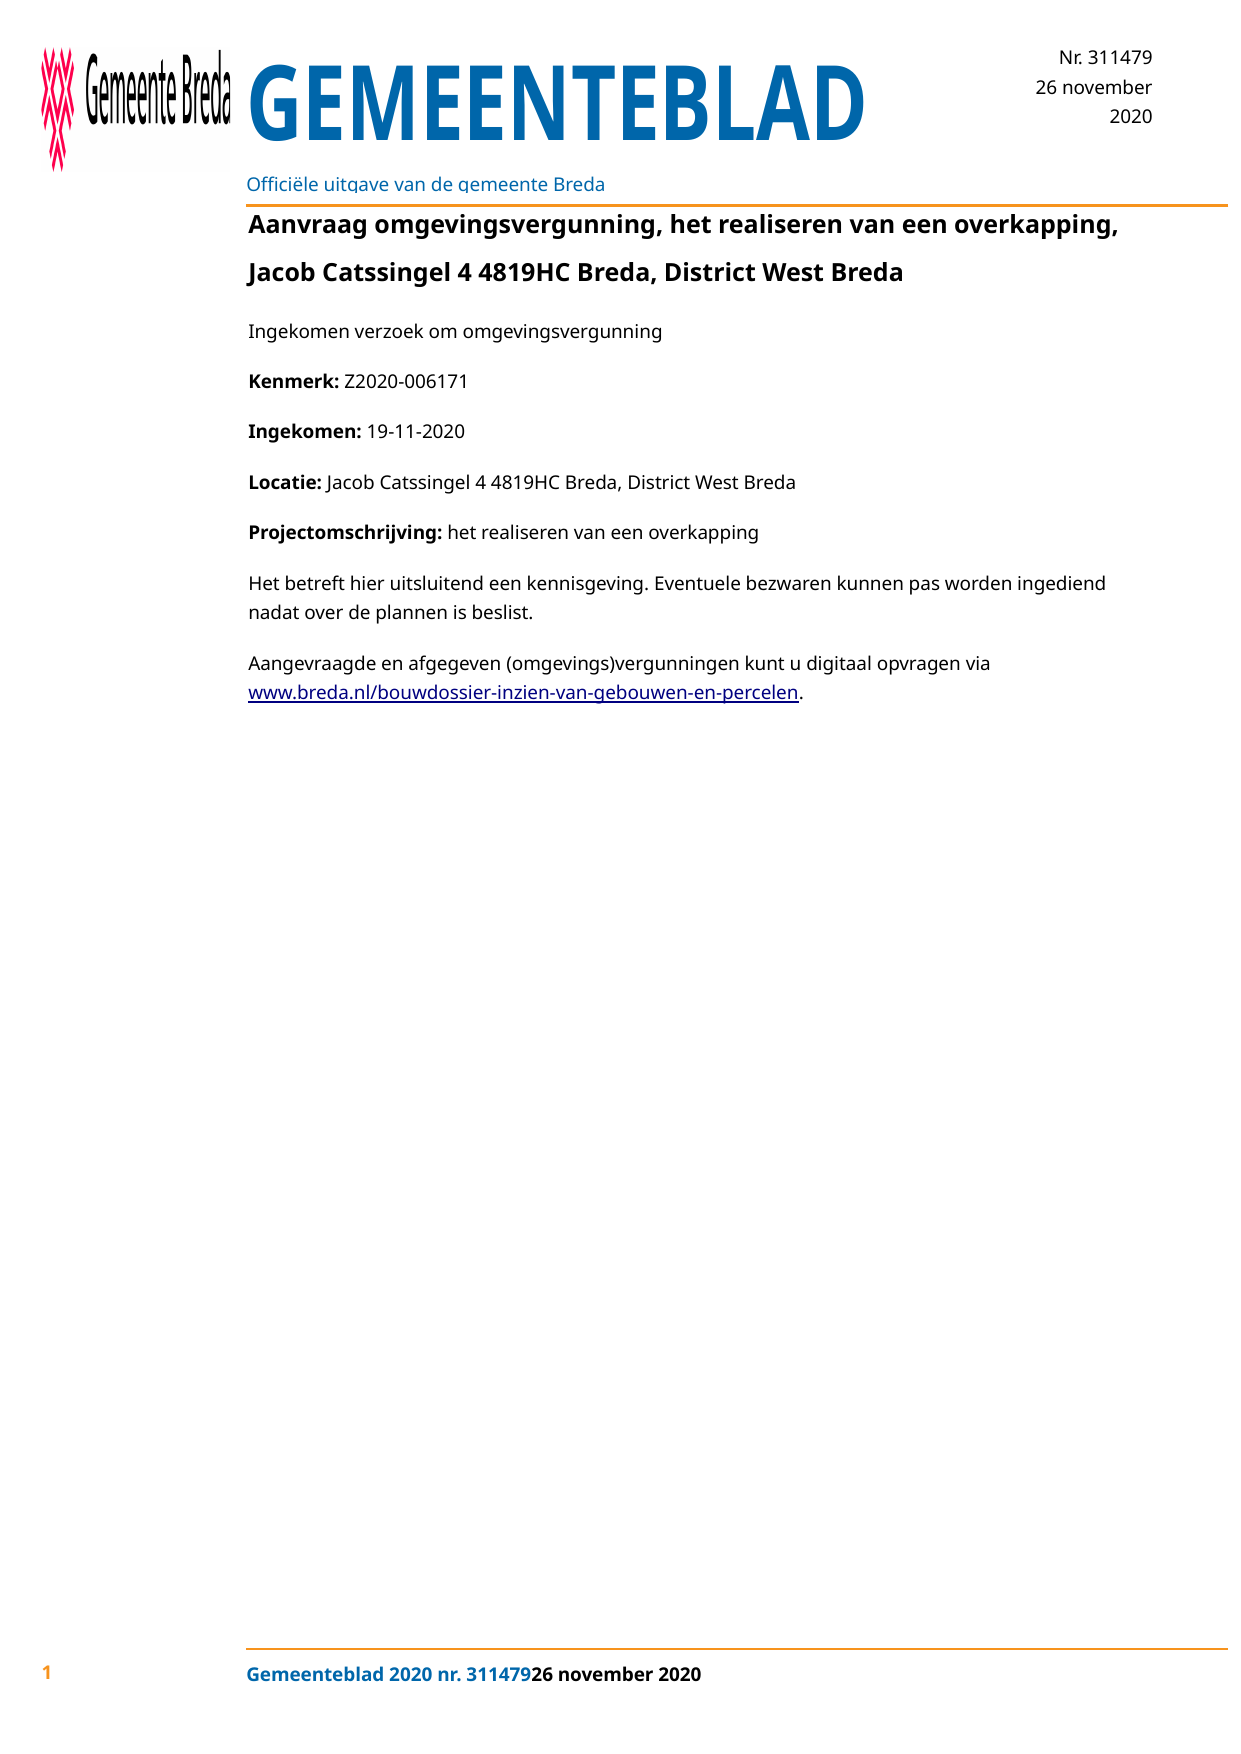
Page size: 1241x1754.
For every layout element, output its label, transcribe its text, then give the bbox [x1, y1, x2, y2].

text Projectomschrijving: het realiseren van een overkapping [248, 519, 1152, 545]
picture [41, 47, 231, 172]
text Locatie: Jacob Catssingel 4 4819HC Breda, District West Breda [248, 469, 1152, 495]
text Ingekomen: 19-11-2020 [248, 419, 1152, 444]
text Het betreft hier uitsluitend een kennisgeving. Eventuele bezwaren kunnen pas worden ingediend nadat over de plannen is beslist. [248, 570, 1152, 625]
text Aangevraagde en afgegeven (omgevings)vergunningen kunt u digitaal opvragen via www.breda.nl/bouwdossier-inzien-van-gebouwen-en-percelen. [248, 650, 1152, 705]
text Ingekomen verzoek om omgevingsvergunning [248, 318, 1152, 344]
text Aanvraag omgevingsvergunning, het realiseren van een overkapping, Jacob Catssingel 4 4819HC Breda, District West Breda [248, 207, 1152, 288]
text Kenmerk: Z2020-006171 [248, 368, 1152, 394]
